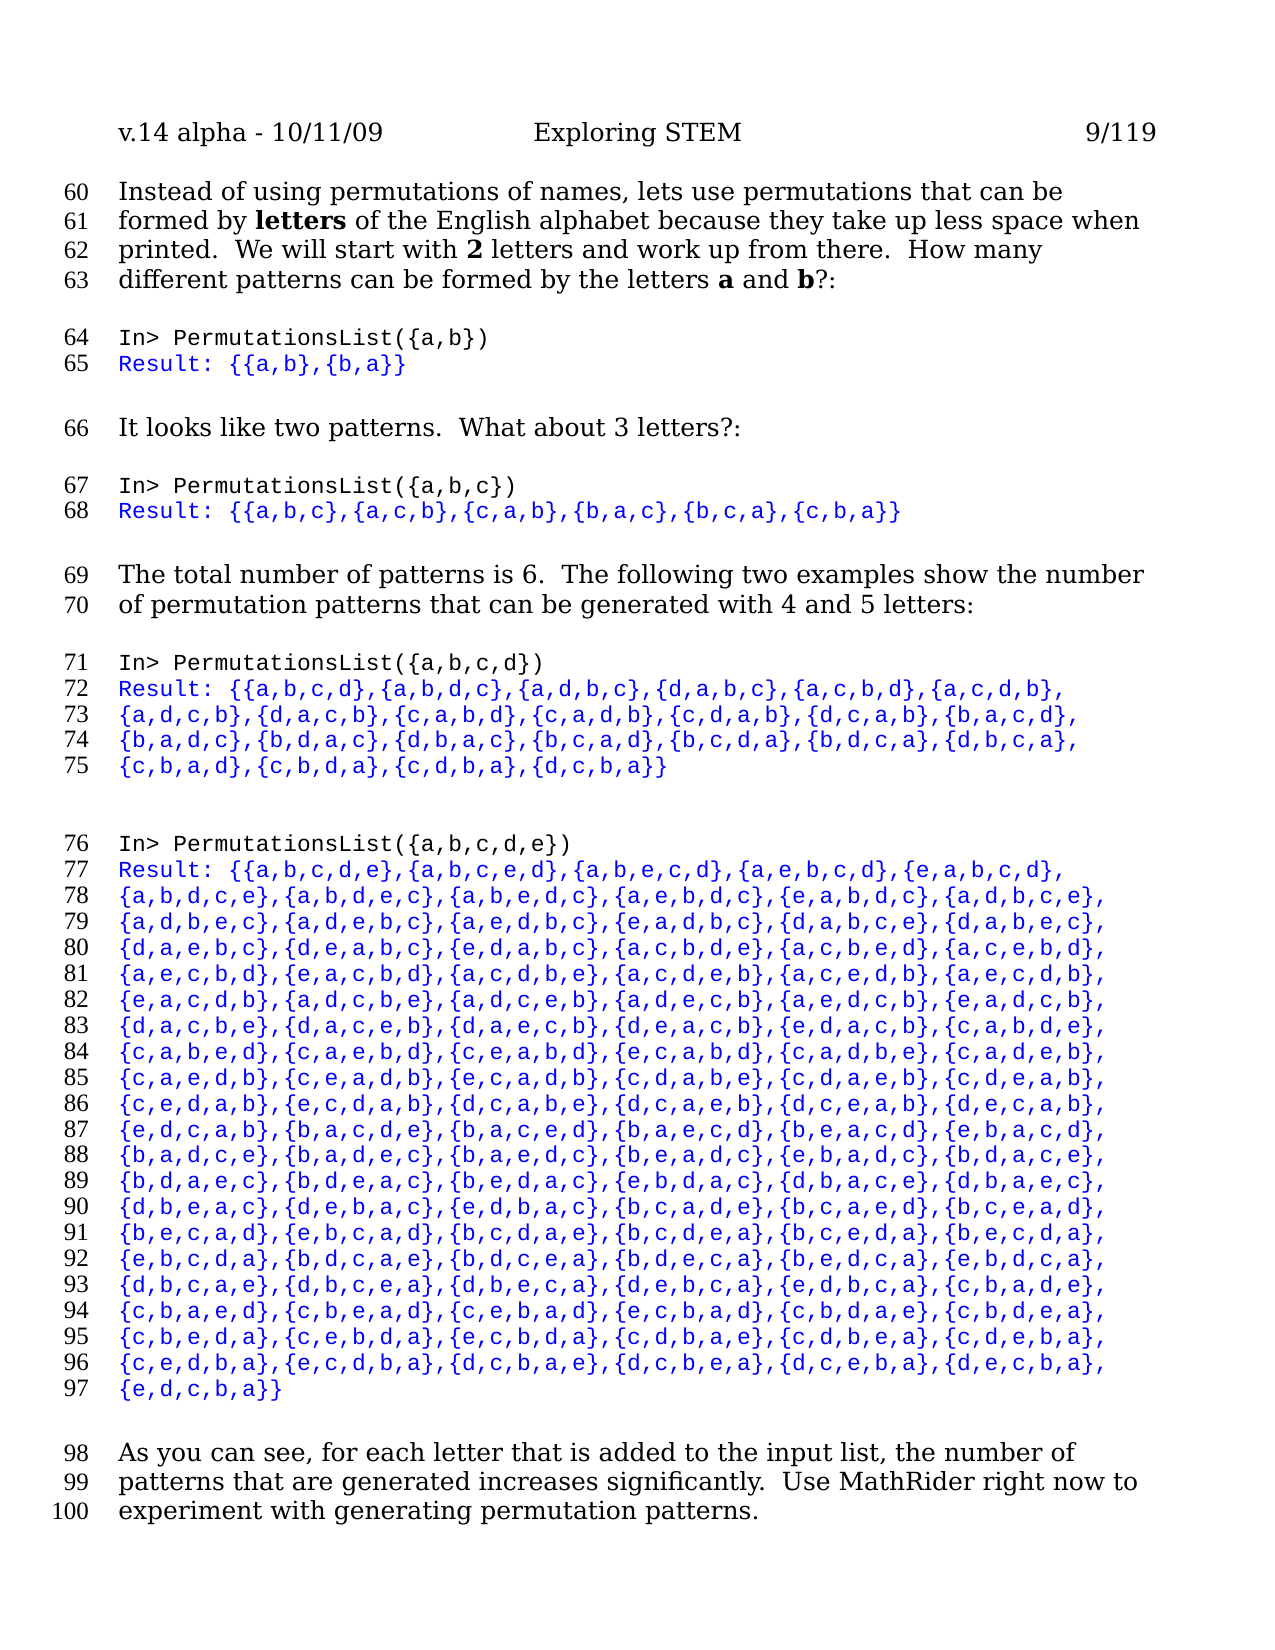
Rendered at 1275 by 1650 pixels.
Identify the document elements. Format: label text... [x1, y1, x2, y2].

text Result: {{a,b},{b,a}} [118, 352, 1157, 378]
text As you can see, for each letter that is added to the input list, the number of patterns that are generated increases significantly. Use MathRider right now to experiment with generating permutation patterns. [118, 1438, 1157, 1526]
text Result: {{a,b,c,d,e},{a,b,c,e,d},{a,b,e,c,d},{a,e,b,c,d},{e,a,b,c,d},{a,b,d,c,e},{a,b,d,e,c},{a,b,e,d,c},{a,e,b,d,c},{e,a,b,d,c},{a,d,b,c,e},{a,d,b,e,c},{a,d,e,b,c},{a,e,d,b,c},{e,a,d,b,c},{d,a,b,c,e},{d,a,b,e,c},{d,a,e,b,c},{d,e,a,b,c},{e,d,a,b,c},{a,c,b,d,e},{a,c,b,e,d},{a,c,e,b,d},{a,e,c,b,d},{e,a,c,b,d},{a,c,d,b,e},{a,c,d,e,b},{a,c,e,d,b},{a,e,c,d,b},{e,a,c,d,b},{a,d,c,b,e},{a,d,c,e,b},{a,d,e,c,b},{a,e,d,c,b},{e,a,d,c,b},{d,a,c,b,e},{d,a,c,e,b},{d,a,e,c,b},{d,e,a,c,b},{e,d,a,c,b},{c,a,b,d,e},{c,a,b,e,d},{c,a,e,b,d},{c,e,a,b,d},{e,c,a,b,d},{c,a,d,b,e},{c,a,d,e,b},{c,a,e,d,b},{c,e,a,d,b},{e,c,a,d,b},{c,d,a,b,e},{c,d,a,e,b},{c,d,e,a,b},{c,e,d,a,b},{e,c,d,a,b},{d,c,a,b,e},{d,c,a,e,b},{d,c,e,a,b},{d,e,c,a,b},{e,d,c,a,b},{b,a,c,d,e},{b,a,c,e,d},{b,a,e,c,d},{b,e,a,c,d},{e,b,a,c,d},{b,a,d,c,e},{b,a,d,e,c},{b,a,e,d,c},{b,e,a,d,c},{e,b,a,d,c},{b,d,a,c,e},{b,d,a,e,c},{b,d,e,a,c},{b,e,d,a,c},{e,b,d,a,c},{d,b,a,c,e},{d,b,a,e,c},{d,b,e,a,c},{d,e,b,a,c},{e,d,b,a,c},{b,c,a,d,e},{b,c,a,e,d},{b,c,e,a,d},{b,e,c,a,d},{e,b,c,a,d},{b,c,d,a,e},{b,c,d,e,a},{b,c,e,d,a},{b,e,c,d,a},{e,b,c,d,a},{b,d,c,a,e},{b,d,c,e,a},{b,d,e,c,a},{b,e,d,c,a},{e,b,d,c,a},{d,b,c,a,e},{d,b,c,e,a},{d,b,e,c,a},{d,e,b,c,a},{e,d,b,c,a},{c,b,a,d,e},{c,b,a,e,d},{c,b,e,a,d},{c,e,b,a,d},{e,c,b,a,d},{c,b,d,a,e},{c,b,d,e,a},{c,b,e,d,a},{c,e,b,d,a},{e,c,b,d,a},{c,d,b,a,e},{c,d,b,e,a},{c,d,e,b,a},{c,e,d,b,a},{e,c,d,b,a},{d,c,b,a,e},{d,c,b,e,a},{d,c,e,b,a},{d,e,c,b,a},{e,d,c,b,a}} [118, 858, 1157, 1403]
text In> PermutationsList({a,b}) [118, 326, 1157, 352]
text In> PermutationsList({a,b,c,d,e}) [118, 833, 1157, 858]
text Result: {{a,b,c,d},{a,b,d,c},{a,d,b,c},{d,a,b,c},{a,c,b,d},{a,c,d,b},{a,d,c,b},{d,a,c,b},{c,a,b,d},{c,a,d,b},{c,d,a,b},{d,c,a,b},{b,a,c,d},{b,a,d,c},{b,d,a,c},{d,b,a,c},{b,c,a,d},{b,c,d,a},{b,d,c,a},{d,b,c,a},{c,b,a,d},{c,b,d,a},{c,d,b,a},{d,c,b,a}} [118, 677, 1157, 781]
text It looks like two patterns. What about 3 letters?: [118, 413, 1157, 442]
text The total number of patterns is 6. The following two examples show the number of permutation patterns that can be generated with 4 and 5 letters: [118, 561, 1157, 619]
text Result: {{a,b,c},{a,c,b},{c,a,b},{b,a,c},{b,c,a},{c,b,a}} [118, 500, 1157, 526]
text In> PermutationsList({a,b,c}) [118, 474, 1157, 500]
text In> PermutationsList({a,b,c,d}) [118, 651, 1157, 677]
text Instead of using permutations of names, lets use permutations that can be formed by letters of the English alphabet because they take up less space when printed. We will start with 2 letters and work up from there. How many different patterns can be formed by the letters a and b?: [118, 177, 1157, 294]
